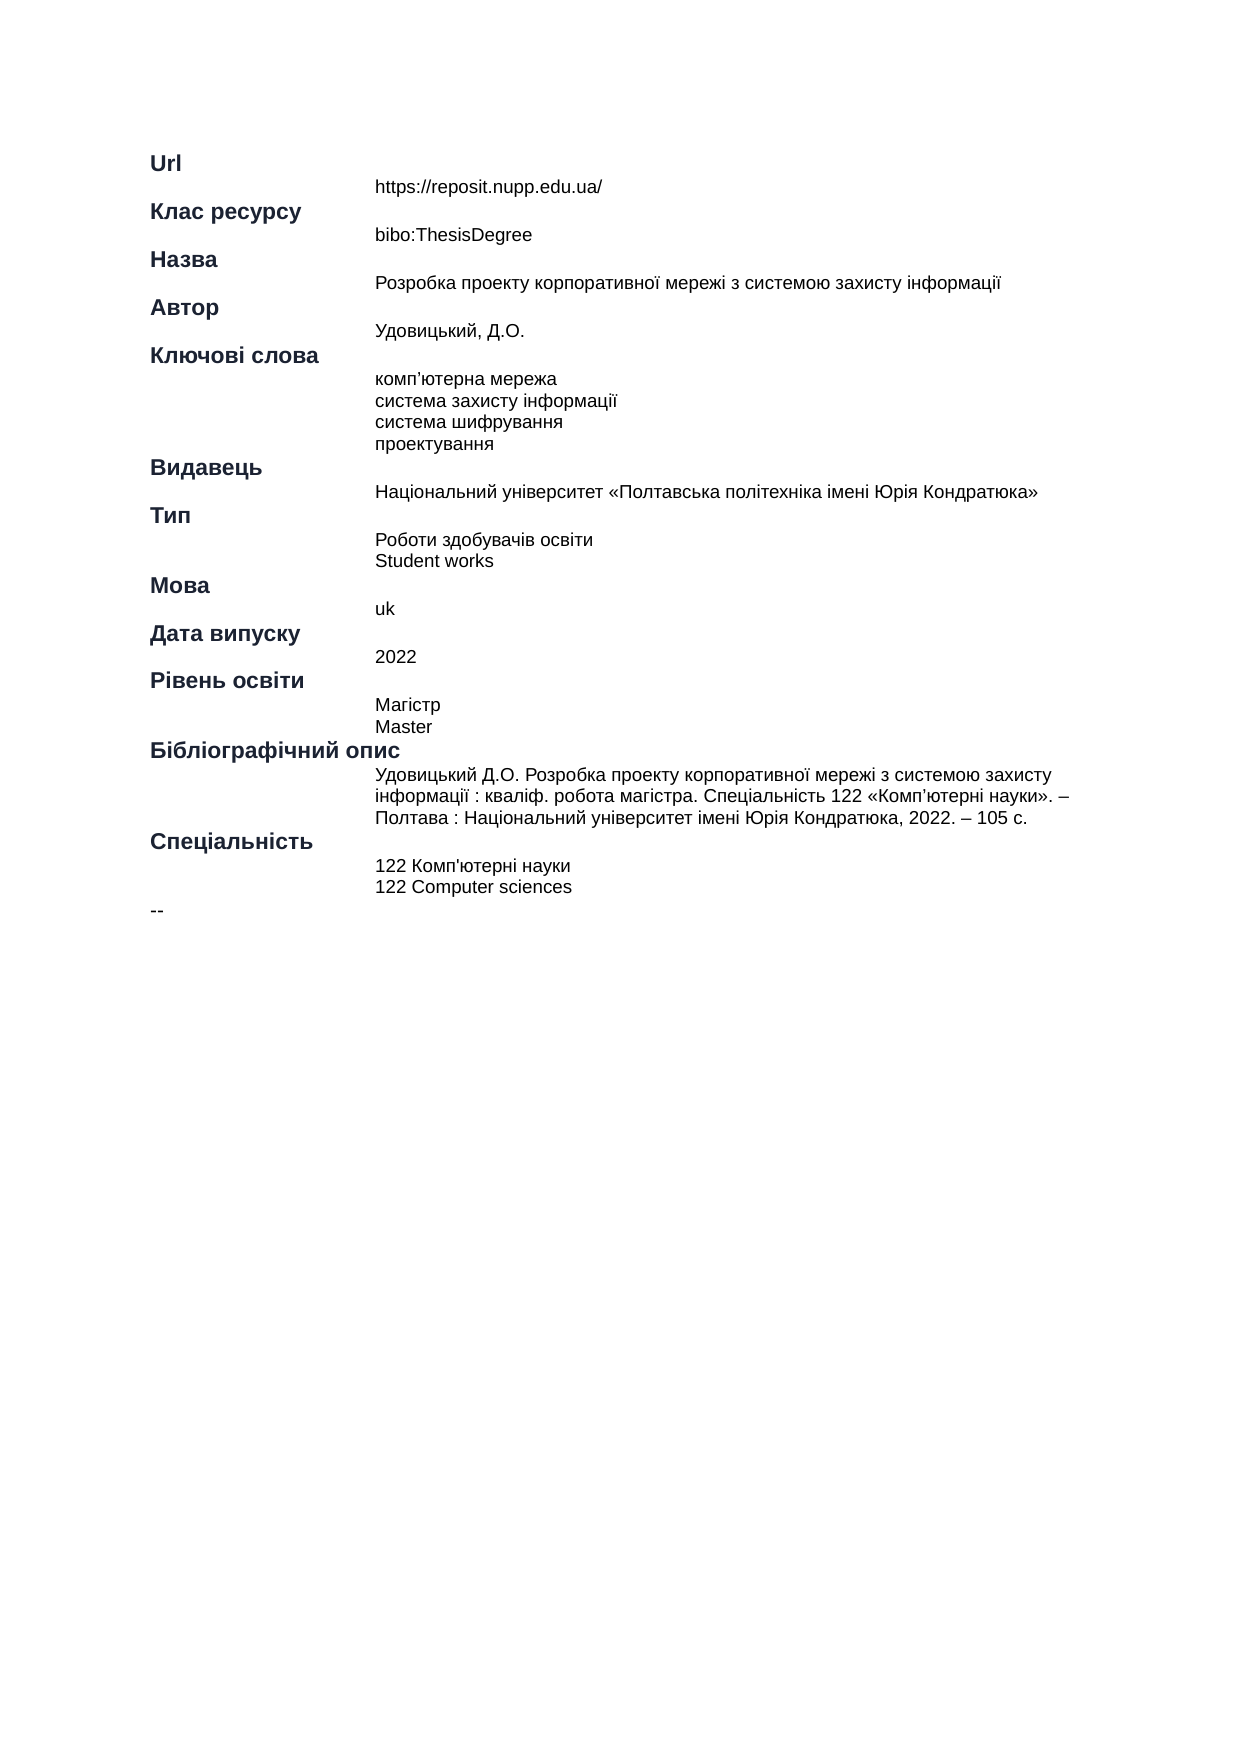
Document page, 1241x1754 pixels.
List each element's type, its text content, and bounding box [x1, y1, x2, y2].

text проектування [375, 433, 1090, 454]
text Роботи здобувачів освіти [375, 528, 1090, 550]
text Бібліографічний опис [150, 737, 1090, 763]
text Рівень освіти [150, 667, 1090, 694]
text комп’ютерна мережа [375, 368, 1090, 389]
text Мова [150, 572, 1090, 598]
text Url [150, 150, 1090, 176]
text Назва [150, 246, 1090, 272]
text bibo:ThesisDegree [375, 224, 1090, 246]
text Удовицький Д.О. Розробка проекту корпоративної мережі з системою захисту інформації : кваліф. робота магістра. Спеціальність 122 «Комп’ютерні науки». – Полтава : Національний університет імені Юрія Кондратюка, 2022. – 105 с. [375, 763, 1090, 828]
text Магістр [375, 694, 1090, 715]
text Видавець [150, 454, 1090, 481]
text Тип [150, 502, 1090, 528]
text система шифрування [375, 411, 1090, 433]
text https://reposit.nupp.edu.ua/ [375, 176, 1090, 198]
text Автор [150, 294, 1090, 320]
text Спеціальність [150, 828, 1090, 854]
text 122 Комп'ютерні науки [375, 854, 1090, 876]
text Ключові слова [150, 342, 1090, 368]
text Клас ресурсу [150, 198, 1090, 224]
text 122 Computer sciences [375, 876, 1090, 897]
text -- [150, 897, 1090, 921]
text Student works [375, 550, 1090, 572]
text Master [375, 715, 1090, 737]
text Національний університет «Полтавська політехніка імені Юрія Кондратюка» [375, 481, 1090, 502]
text uk [375, 598, 1090, 619]
text система захисту інформації [375, 389, 1090, 411]
text 2022 [375, 646, 1090, 667]
text Дата випуску [150, 619, 1090, 646]
text Удовицький, Д.О. [375, 320, 1090, 342]
text Розробка проекту корпоративної мережі з системою захисту інформації [375, 272, 1090, 294]
